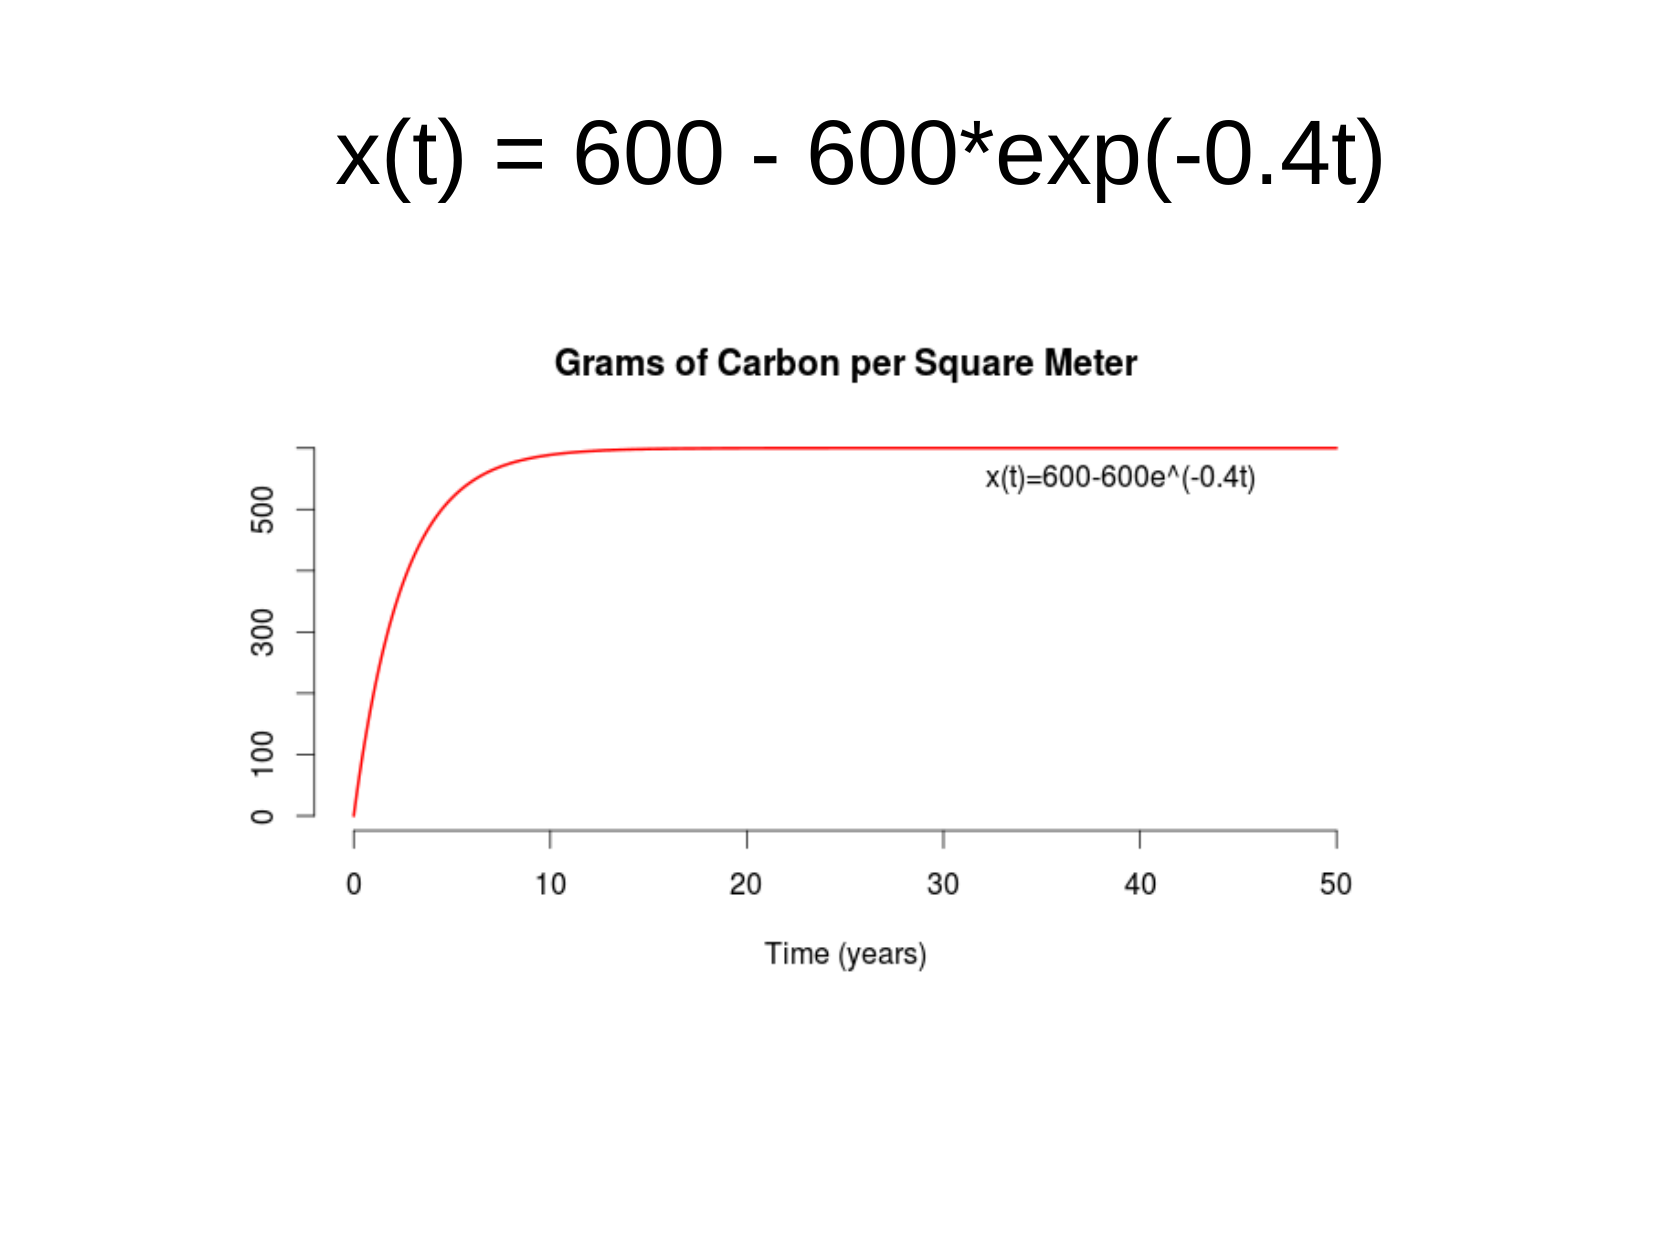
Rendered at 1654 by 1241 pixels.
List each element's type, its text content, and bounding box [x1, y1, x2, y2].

picture [171, 290, 1450, 1010]
title x(t) = 600 - 600*exp(-0.4t) [82, 49, 1571, 257]
